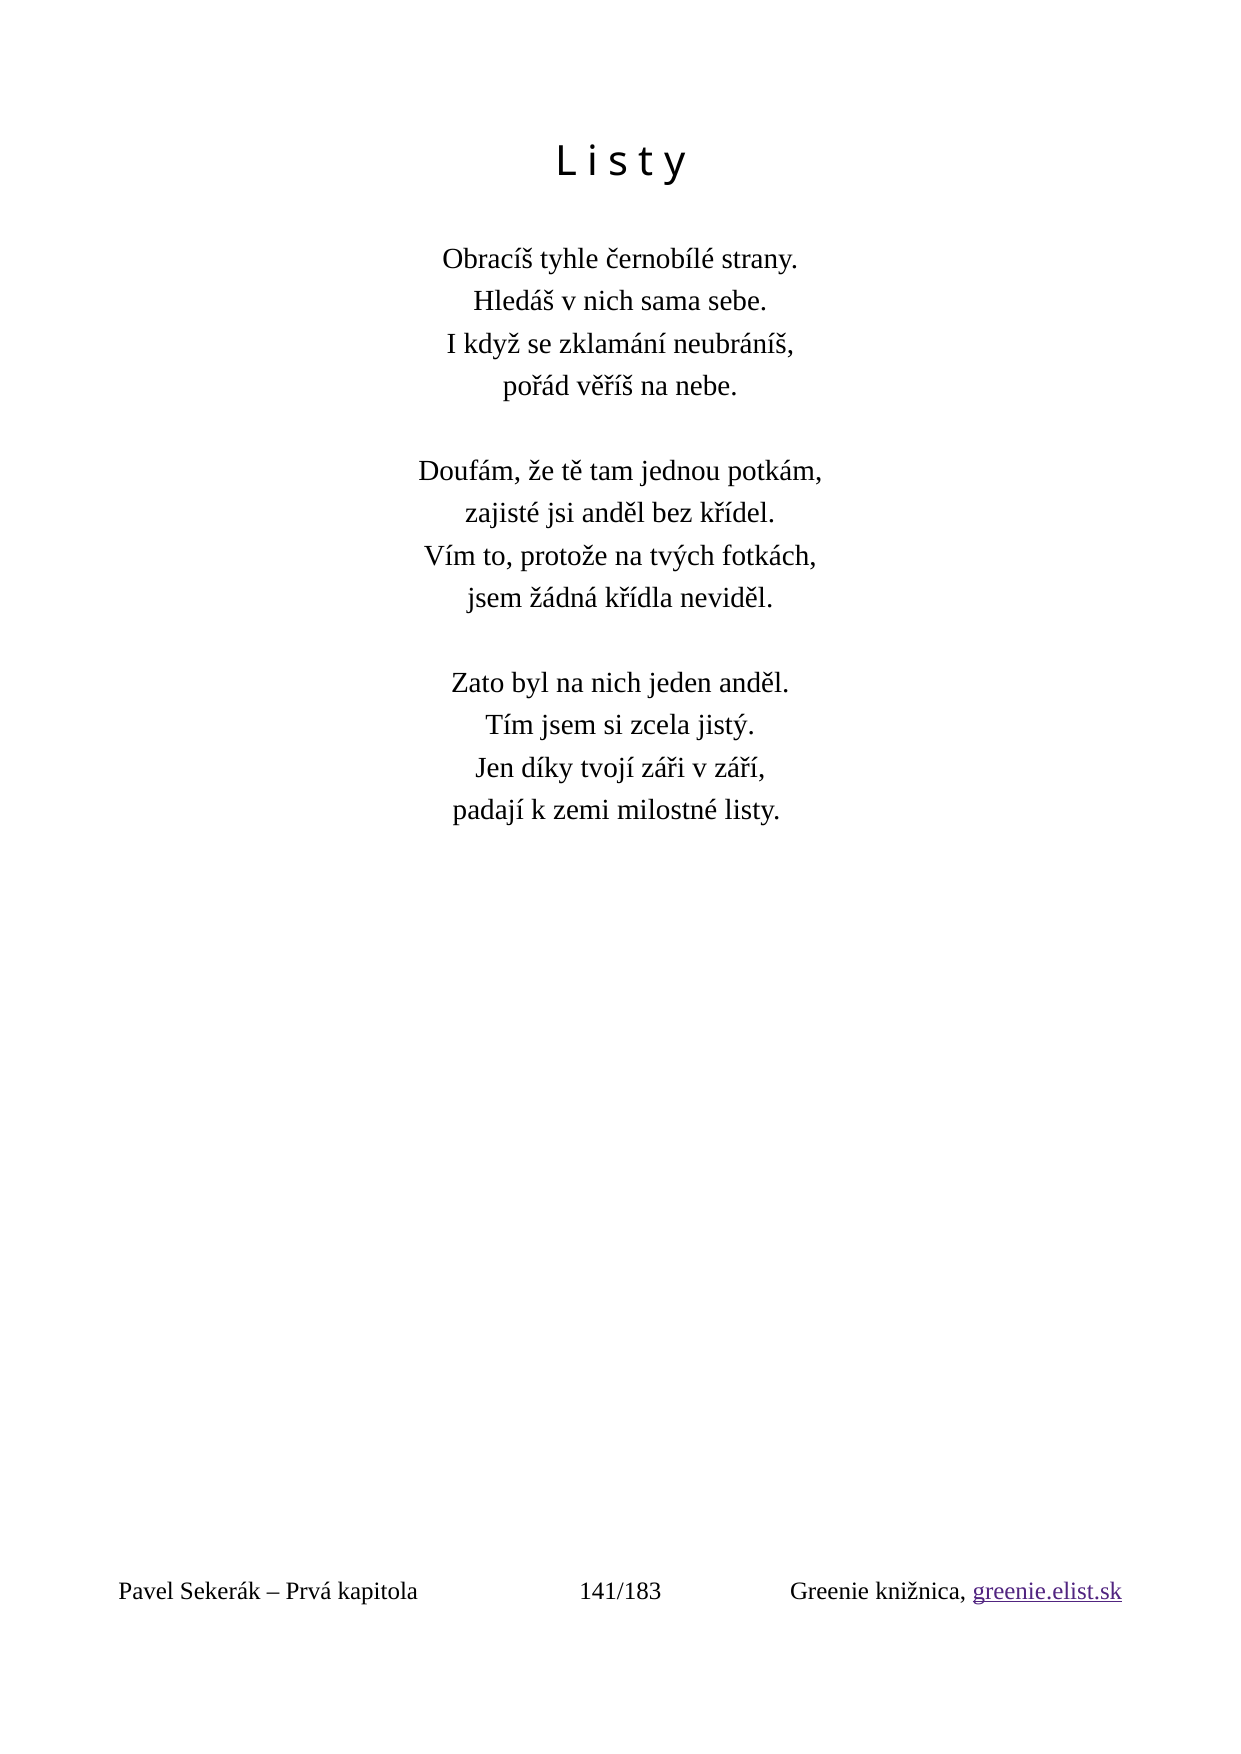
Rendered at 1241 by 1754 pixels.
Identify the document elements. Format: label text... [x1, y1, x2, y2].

text I když se zklamání neubráníš, [106, 326, 1134, 359]
text Zato byl na nich jeden anděl. [106, 665, 1134, 698]
text Hledáš v nich sama sebe. [106, 283, 1134, 317]
text Vím to, protože na tvých fotkách, [106, 538, 1134, 571]
text padají k zemi milostné listy. [106, 792, 1134, 826]
text pořád věříš na nebe. [106, 368, 1134, 402]
text Doufám, že tě tam jednou potkám, [106, 453, 1134, 486]
text jsem žádná křídla neviděl. [106, 580, 1134, 614]
text Obracíš tyhle černobílé strany. [106, 241, 1134, 274]
text Tím jsem si zcela jistý. [106, 707, 1134, 741]
subtitle Listy [106, 131, 1134, 188]
text zajisté jsi anděl bez křídel. [106, 495, 1134, 529]
text Jen díky tvojí záři v září, [106, 750, 1134, 783]
